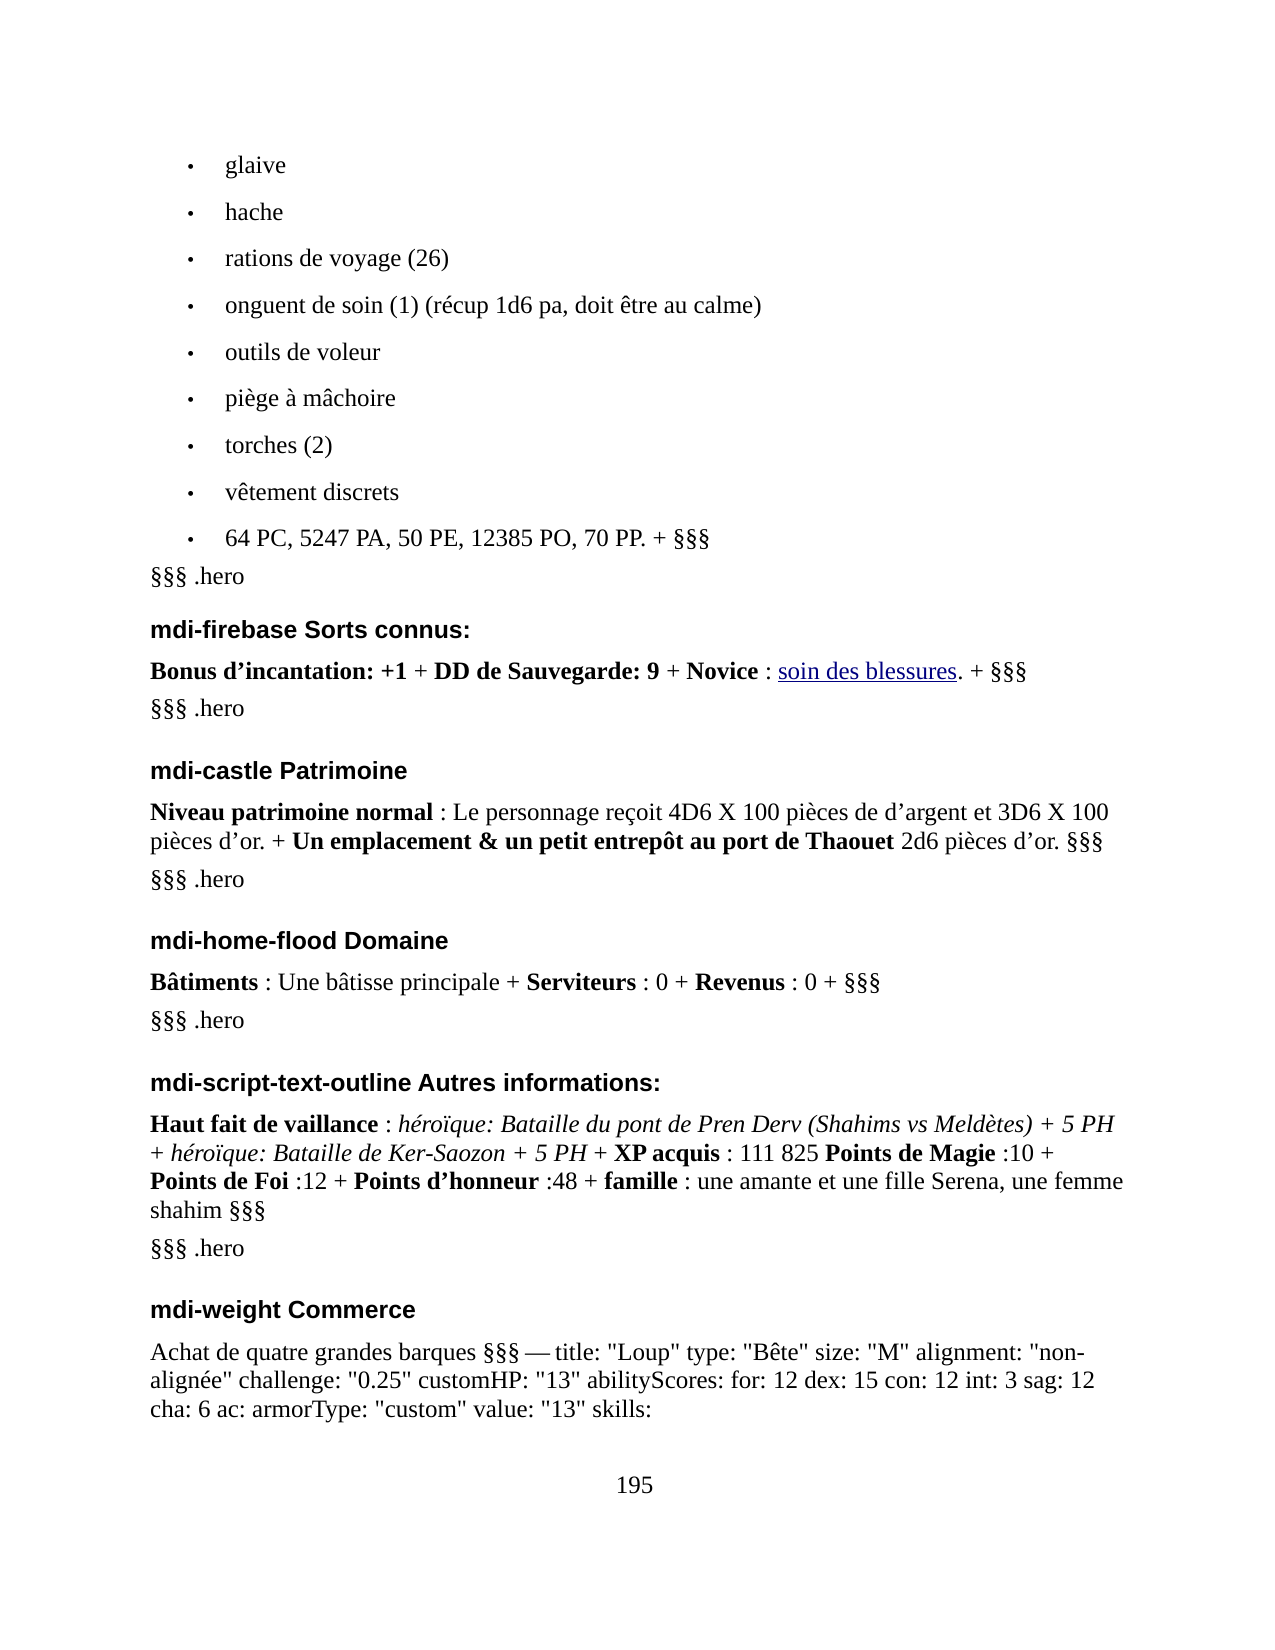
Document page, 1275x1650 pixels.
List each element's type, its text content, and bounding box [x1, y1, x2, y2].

subtitle mdi-weight Commerce [150, 1296, 1125, 1324]
list rations de voyage (26) [187, 243, 1125, 272]
list 64 PC, 5247 PA, 50 PE, 12385 PO, 70 PP. + §§§ [187, 523, 1125, 552]
list hache [187, 197, 1125, 225]
list onguent de soin (1) (récup 1d6 pa, doit être au calme) [187, 290, 1125, 319]
text Bâtiments : Une bâtisse principale + Serviteurs : 0 + Revenus : 0 + §§§ [150, 967, 1125, 996]
text Haut fait de vaillance : héroïque: Bataille du pont de Pren Derv (Shahims vs Meldètes) + 5 PH + héroïque: Bataille de Ker-Saozon + 5 PH + XP acquis : 111 825 Points de Magie :10 + Points de Foi :12 + Points d’honneur :48 + famille : une amante et une fille Serena, une femme shahim §§§ [150, 1109, 1125, 1224]
list glaive [187, 150, 1125, 179]
text Niveau patrimoine normal : Le personnage reçoit 4D6 X 100 pièces de d’argent et 3D6 X 100 pièces d’or. + Un emplacement & un petit entrepôt au port de Thaouet 2d6 pièces d’or. §§§ [150, 797, 1125, 855]
text §§§ .hero [150, 1005, 1125, 1034]
subtitle mdi-firebase Sorts connus: [150, 615, 1125, 643]
text Bonus d’incantation: +1 + DD de Sauvegarde: 9 + Novice : soin des blessures. + §§§ [150, 656, 1125, 684]
text §§§ .hero [150, 1233, 1125, 1262]
subtitle mdi-home-flood Domaine [150, 926, 1125, 955]
text §§§ .hero [150, 693, 1125, 722]
text Achat de quatre grandes barques §§§ — title: "Loup" type: "Bête" size: "M" alignment: "non-alignée" challenge: "0.25" customHP: "13" abilityScores: for: 12 dex: 15 con: 12 int: 3 sag: 12 cha: 6 ac: armorType: "custom" value: "13" skills: [150, 1337, 1125, 1423]
list torches (2) [187, 430, 1125, 459]
subtitle mdi-script-text-outline Autres informations: [150, 1068, 1125, 1096]
subtitle mdi-castle Patrimoine [150, 756, 1125, 785]
text §§§ .hero [150, 561, 1125, 590]
text §§§ .hero [150, 864, 1125, 892]
list vêtement discrets [187, 477, 1125, 505]
list outils de voleur [187, 337, 1125, 365]
list piège à mâchoire [187, 383, 1125, 412]
